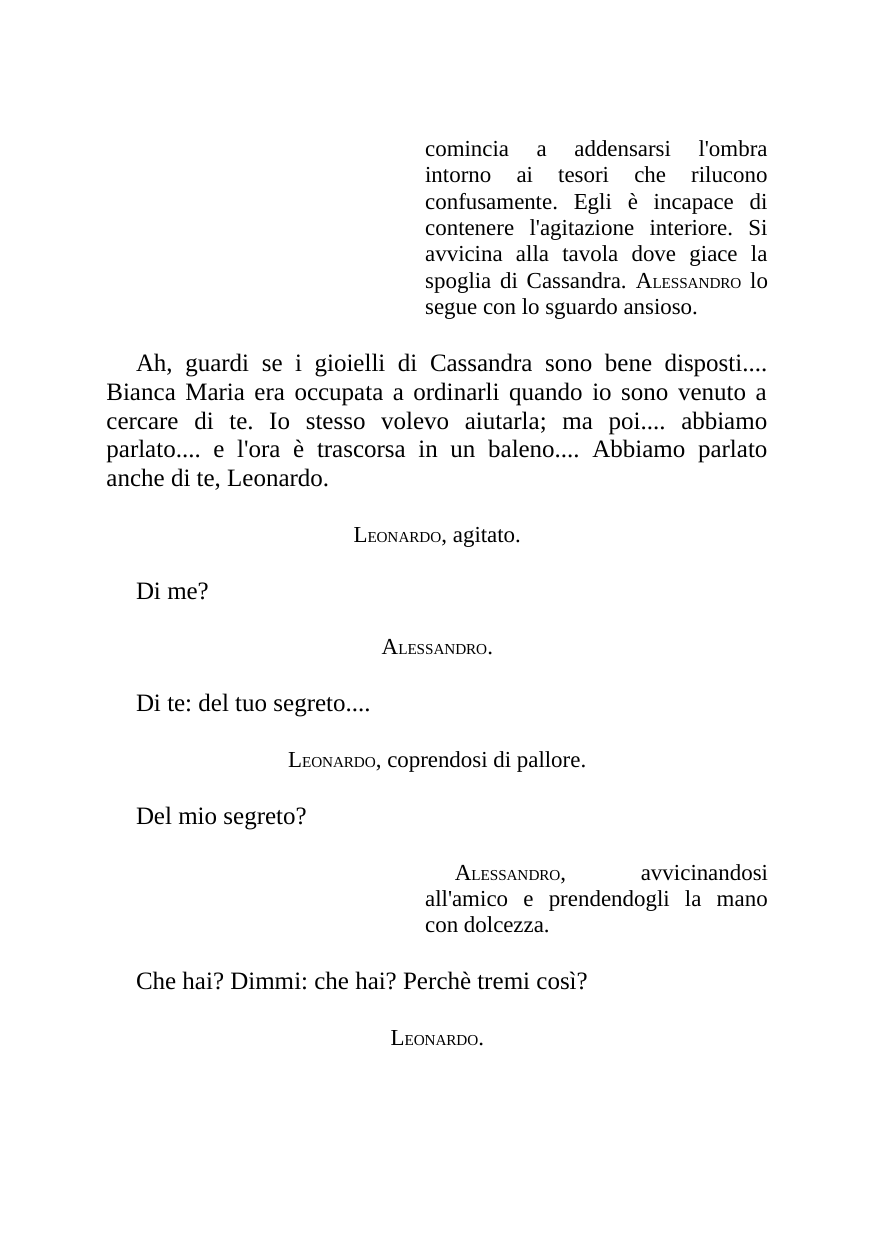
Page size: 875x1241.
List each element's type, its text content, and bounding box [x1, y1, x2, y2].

text Ah, guardi se i gioielli di Cassandra sono bene disposti.... Bianca Maria era occupata a ordinarli quando io sono venuto a cercare di te. Io stesso volevo aiutarla; ma poi.... abbiamo parlato.... e l'ora è trascorsa in un baleno.... Abbiamo parlato anche di te, Leonardo. [106, 348, 768, 492]
text Alessandro, avvicinandosi all'amico e prendendogli la mano con dolcezza. [425, 858, 768, 938]
text Del mio segreto? [106, 801, 768, 830]
text Di te: del tuo segreto.... [106, 688, 768, 717]
text Di me? [106, 576, 768, 604]
text Leonardo. [106, 1024, 768, 1050]
text Leonardo, coprendosi di pallore. [106, 746, 768, 772]
text Alessandro. [106, 633, 768, 660]
text Leonardo, agitato. [106, 521, 768, 547]
text comincia a addensarsi l'ombra intorno ai tesori che rilucono confusamente. Egli è incapace di contenere l'agitazione interiore. Si avvicina alla tavola dove giace la spoglia di Cassandra. Alessandro lo segue con lo sguardo ansioso. [425, 135, 768, 319]
text Che hai? Dimmi: che hai? Perchè tremi così? [106, 966, 768, 995]
